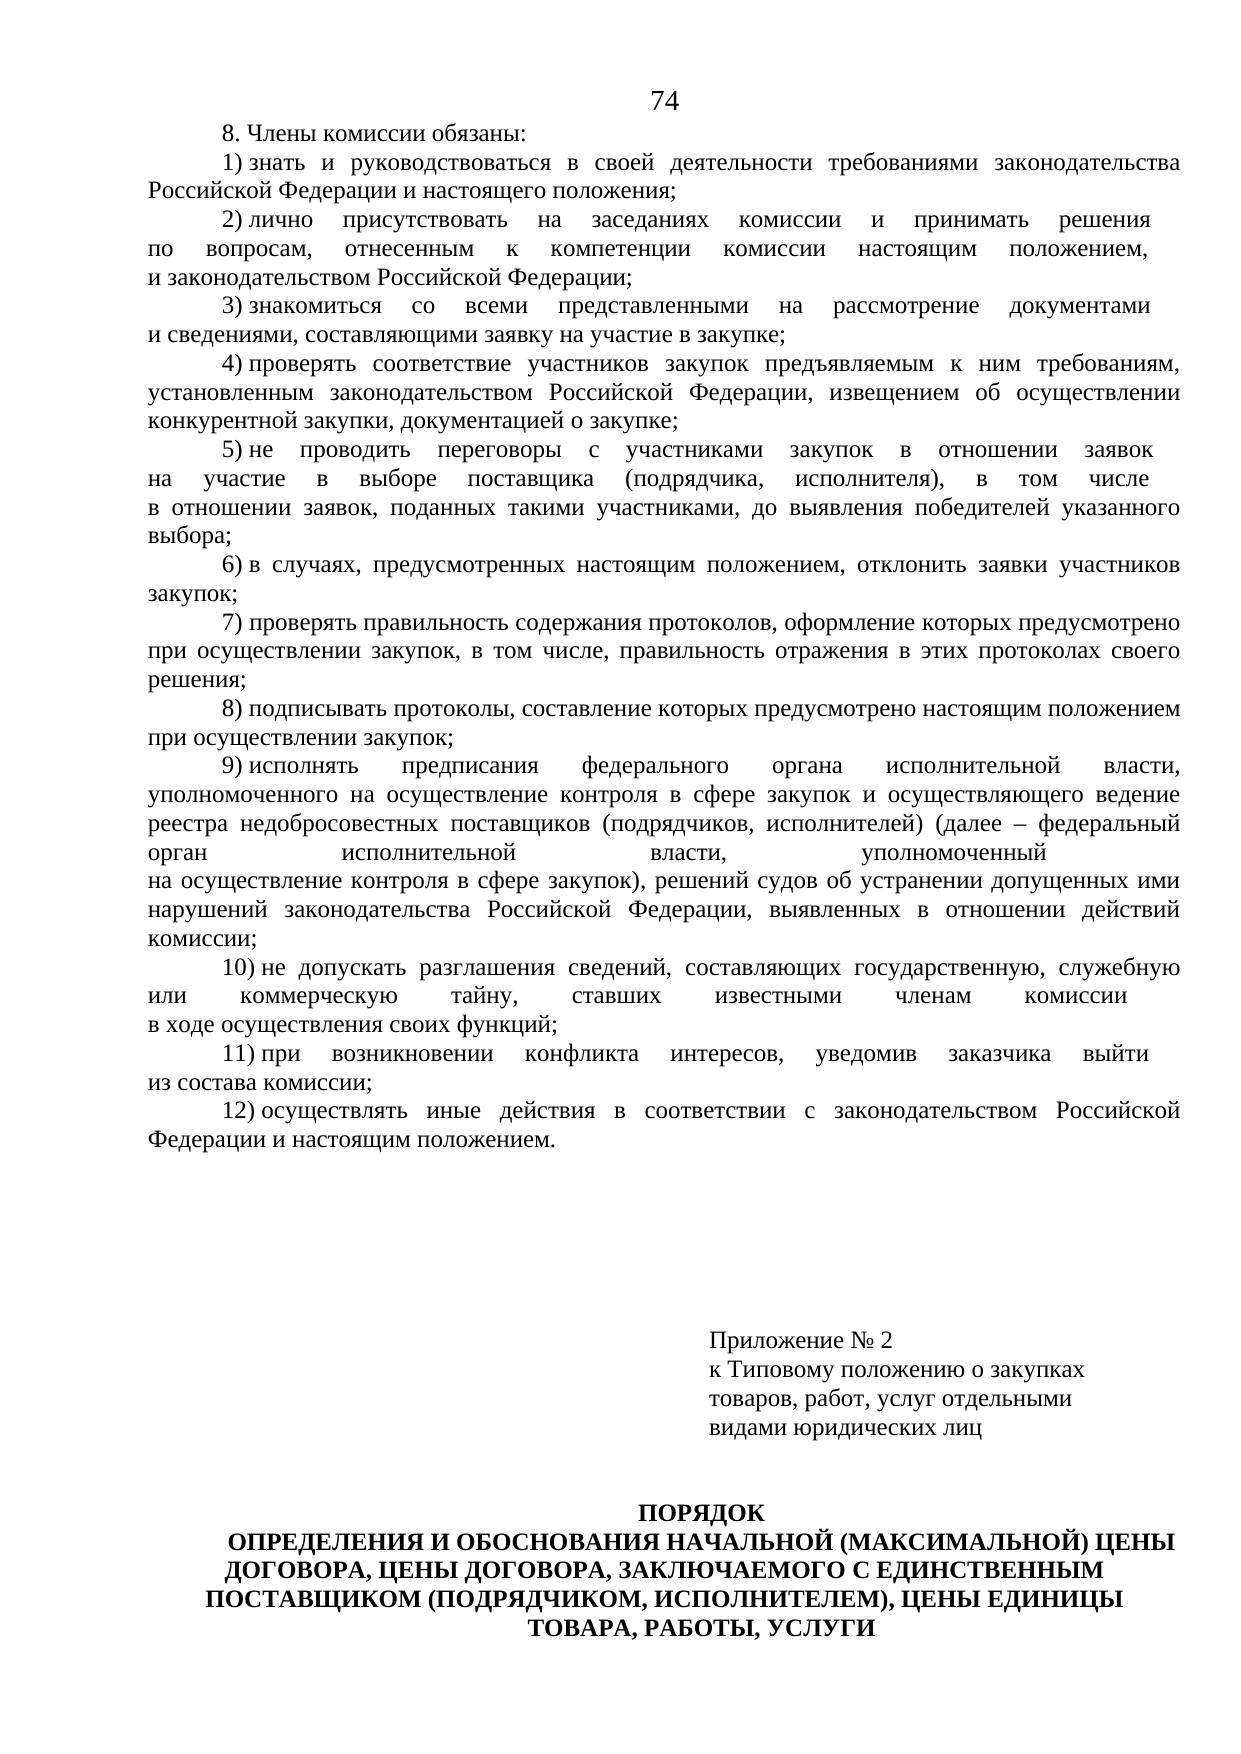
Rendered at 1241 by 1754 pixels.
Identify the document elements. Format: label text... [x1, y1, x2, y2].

text Приложение № 2 [148, 1326, 1181, 1354]
text 6) в случаях, предусмотренных настоящим положением, отклонить заявки участников закупок; [148, 549, 1181, 607]
text 2) лично присутствовать на заседаниях комиссии и принимать решения по вопросам, отнесенным к компетенции комиссии настоящим положением, и законодательством Российской Федерации; [148, 204, 1181, 291]
text видами юридических лиц [148, 1412, 1181, 1441]
text ОПРЕДЕЛЕНИЯ И ОБОСНОВАНИЯ НАЧАЛЬНОЙ (МАКСИМАЛЬНОЙ) ЦЕНЫ ДОГОВОРА, ЦЕНЫ ДОГОВОРА, ЗАКЛЮЧАЕМОГО С ЕДИНСТВЕННЫМ ПОСТАВЩИКОМ (ПОДРЯДЧИКОМ, ИСПОЛНИТЕЛЕМ), ЦЕНЫ ЕДИНИЦЫ [148, 1527, 1181, 1613]
text товаров, работ, услуг отдельными [148, 1383, 1181, 1412]
text 3) знакомиться со всеми представленными на рассмотрение документами и сведениями, составляющими заявку на участие в закупке; [148, 291, 1181, 348]
text 7) проверять правильность содержания протоколов, оформление которых предусмотрено при осуществлении закупок, в том числе, правильность отражения в этих протоколах своего решения; [148, 607, 1181, 693]
text 10) не допускать разглашения сведений, составляющих государственную, служебную или коммерческую тайну, ставших известными членам комиссии в ходе осуществления своих функций; [148, 952, 1181, 1038]
text 9) исполнять предписания федерального органа исполнительной власти, уполномоченного на осуществление контроля в сфере закупок и осуществляющего ведение реестра недобросовестных поставщиков (подрядчиков, исполнителей) (далее – федеральный орган исполнительной власти, уполномоченный на осуществление контроля в сфере закупок), решений судов об устранении допущенных ими нарушений законодательства Российской Федерации, выявленных в отношении действий комиссии; [148, 751, 1181, 952]
text 5) не проводить переговоры с участниками закупок в отношении заявок на участие в выборе поставщика (подрядчика, исполнителя), в том числе в отношении заявок, поданных такими участниками, до выявления победителей указанного выбора; [148, 434, 1181, 549]
text ТОВАРА, РАБОТЫ, УСЛУГИ [148, 1613, 1181, 1642]
text 4) проверять соответствие участников закупок предъявляемым к ним требованиям, установленным законодательством Российской Федерации, извещением об осуществлении конкурентной закупки, документацией о закупке; [148, 348, 1181, 434]
text 1) знать и руководствоваться в своей деятельности требованиями законодательства Российской Федерации и настоящего положения; [148, 147, 1181, 204]
text 12) осуществлять иные действия в соответствии с законодательством Российской Федерации и настоящим положением. [148, 1096, 1181, 1153]
text 11) при возникновении конфликта интересов, уведомив заказчика выйти из состава комиссии; [148, 1038, 1181, 1096]
text ПОРЯДОК [148, 1498, 1181, 1527]
text 8. Члены комиссии обязаны: [148, 118, 1181, 147]
text к Типовому положению о закупках [148, 1354, 1181, 1383]
text 8) подписывать протоколы, составление которых предусмотрено настоящим положением при осуществлении закупок; [148, 693, 1181, 751]
